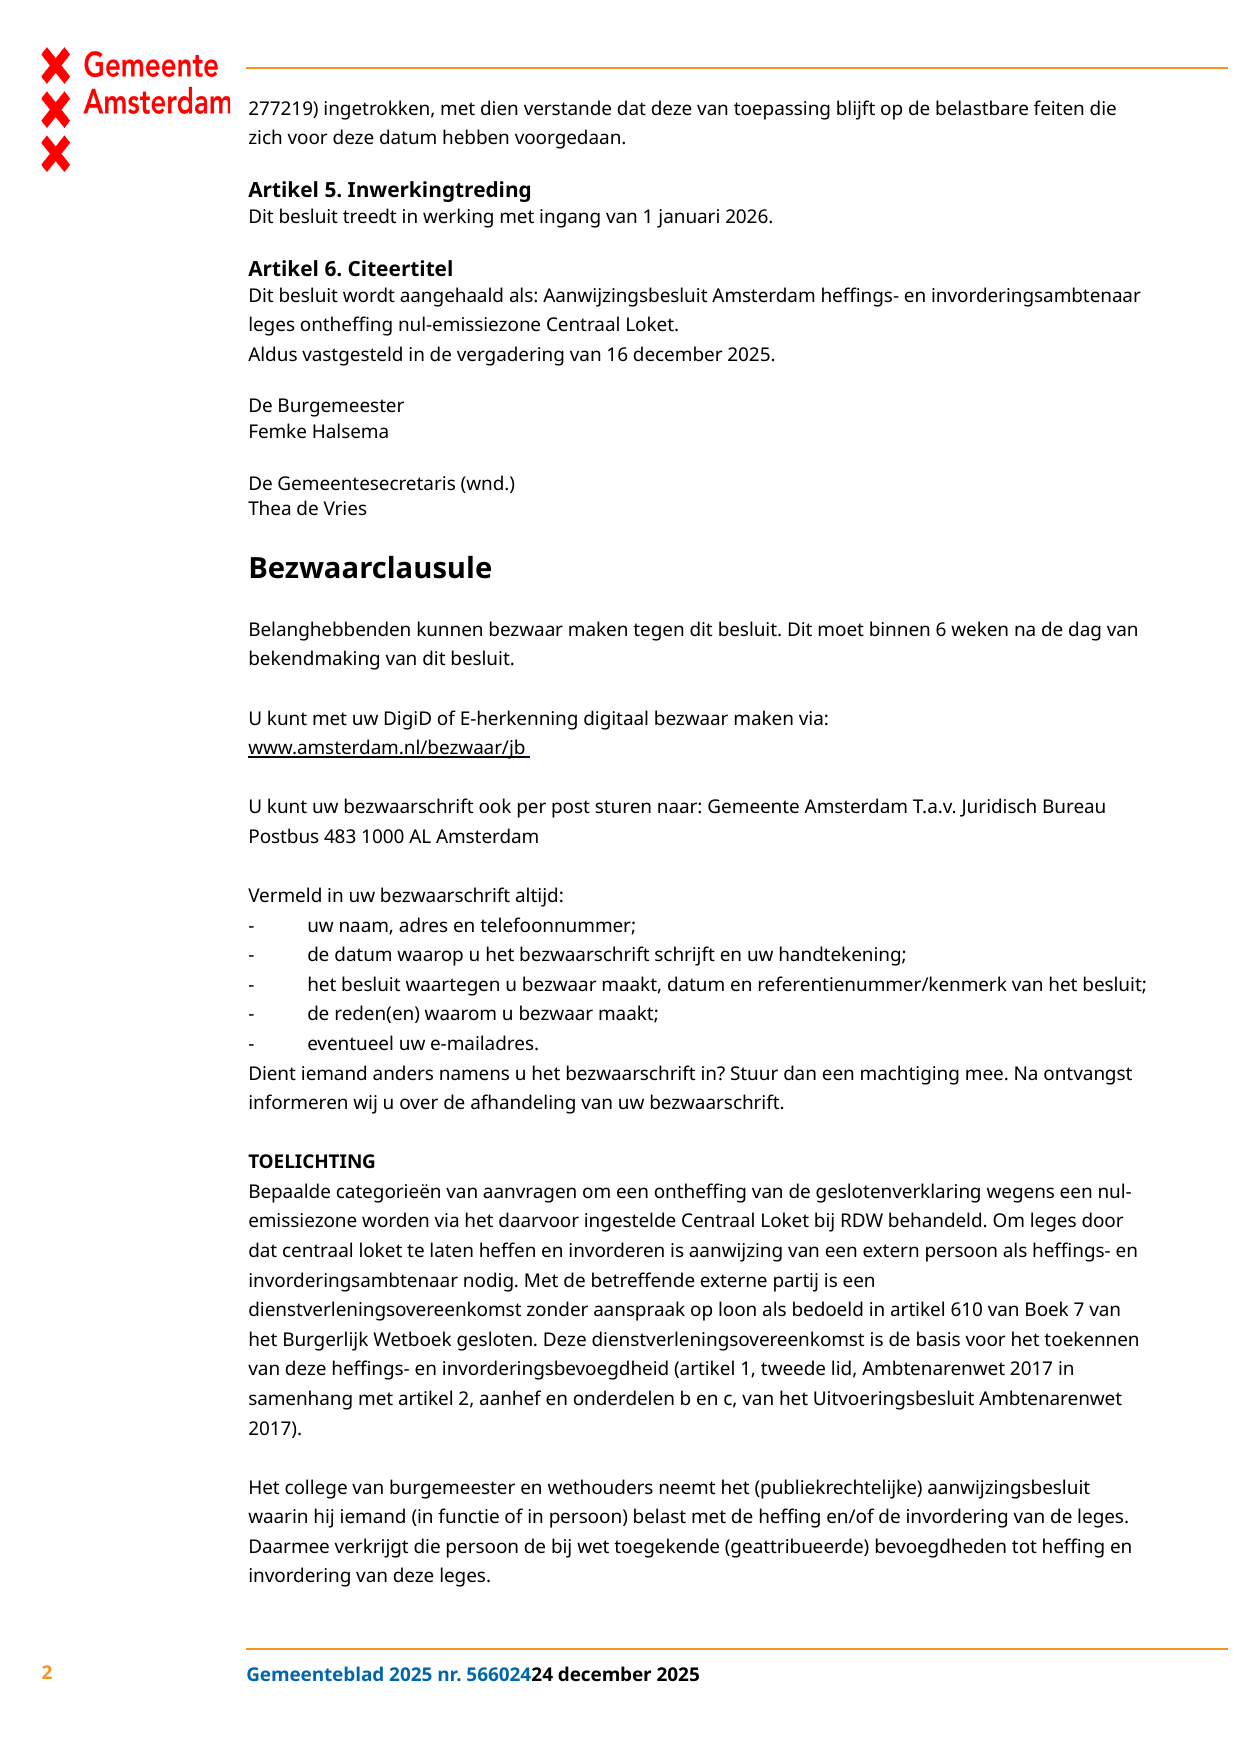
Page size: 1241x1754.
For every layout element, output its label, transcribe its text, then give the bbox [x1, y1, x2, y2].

text Dit besluit wordt aangehaald als: Aanwijzingsbesluit Amsterdam heffings- en invorderingsambtenaar leges ontheffing nul-emissiezone Centraal Loket. [248, 282, 1152, 337]
list de reden(en) waarom u bezwaar maakt; [248, 1001, 1152, 1026]
text Bezwaarclausule [248, 547, 1152, 587]
text Bepaalde categorieën van aanvragen om een ontheffing van de geslotenverklaring wegens een nul-emissiezone worden via het daarvoor ingestelde Centraal Loket bij RDW behandeld. Om leges door dat centraal loket te laten heffen en invorderen is aanwijzing van een extern persoon als heffings- en invorderingsambtenaar nodig. Met de betreffende externe partij is een dienstverleningsovereenkomst zonder aanspraak op loon als bedoeld in artikel 610 van Boek 7 van het Burgerlijk Wetboek gesloten. Deze dienstverleningsovereenkomst is de basis voor het toekennen van deze heffings- en invorderingsbevoegdheid (artikel 1, tweede lid, Ambtenarenwet 2017 in samenhang met artikel 2, aanhef en onderdelen b en c, van het Uitvoeringsbesluit Ambtenarenwet 2017). [248, 1178, 1152, 1440]
text Dit besluit treedt in werking met ingang van 1 januari 2026. [248, 203, 1152, 229]
text Aldus vastgesteld in de vergadering van 16 december 2025. [248, 341, 1152, 367]
text Vermeld in uw bezwaarschrift altijd: [248, 882, 1152, 908]
text Belanghebbenden kunnen bezwaar maken tegen dit besluit. Dit moet binnen 6 weken na de dag van bekendmaking van dit besluit. [248, 616, 1152, 671]
list eventueel uw e-mailadres. [248, 1030, 1152, 1056]
text Femke Halsema [248, 418, 1152, 444]
list het besluit waartegen u bezwaar maakt, datum en referentienummer/kenmerk van het besluit; [248, 971, 1152, 997]
text U kunt met uw DigiD of E-herkenning digitaal bezwaar maken via: [248, 705, 1152, 730]
text Dient iemand anders namens u het bezwaarschrift in? Stuur dan een machtiging mee. Na ontvangst informeren wij u over de afhandeling van uw bezwaarschrift. [248, 1060, 1152, 1115]
text De Burgemeester [248, 393, 1152, 418]
text Het college van burgemeester en wethouders neemt het (publiekrechtelijke) aanwijzingsbesluit waarin hij iemand (in functie of in persoon) belast met de heffing en/of de invordering van de leges. Daarmee verkrijgt die persoon de bij wet toegekende (geattribueerde) bevoegdheden tot heffing en invordering van deze leges. [248, 1474, 1152, 1588]
text Artikel 6. Citeertitel [248, 254, 1152, 282]
list uw naam, adres en telefoonnummer; [248, 912, 1152, 937]
text 277219) ingetrokken, met dien verstande dat deze van toepassing blijft op de belastbare feiten die zich voor deze datum hebben voorgedaan. [248, 95, 1152, 150]
text Thea de Vries [248, 496, 1152, 521]
text U kunt uw bezwaarschrift ook per post sturen naar: Gemeente Amsterdam T.a.v. Juridisch Bureau Postbus 483 1000 AL Amsterdam [248, 793, 1152, 849]
text TOELICHTING [248, 1148, 1152, 1174]
text Artikel 5. Inwerkingtreding [248, 175, 1152, 203]
text De Gemeentesecretaris (wnd.) [248, 470, 1152, 496]
list de datum waarop u het bezwaarschrift schrijft en uw handtekening; [248, 941, 1152, 967]
picture [41, 47, 231, 172]
text www.amsterdam.nl/bezwaar/jb [248, 734, 1152, 760]
